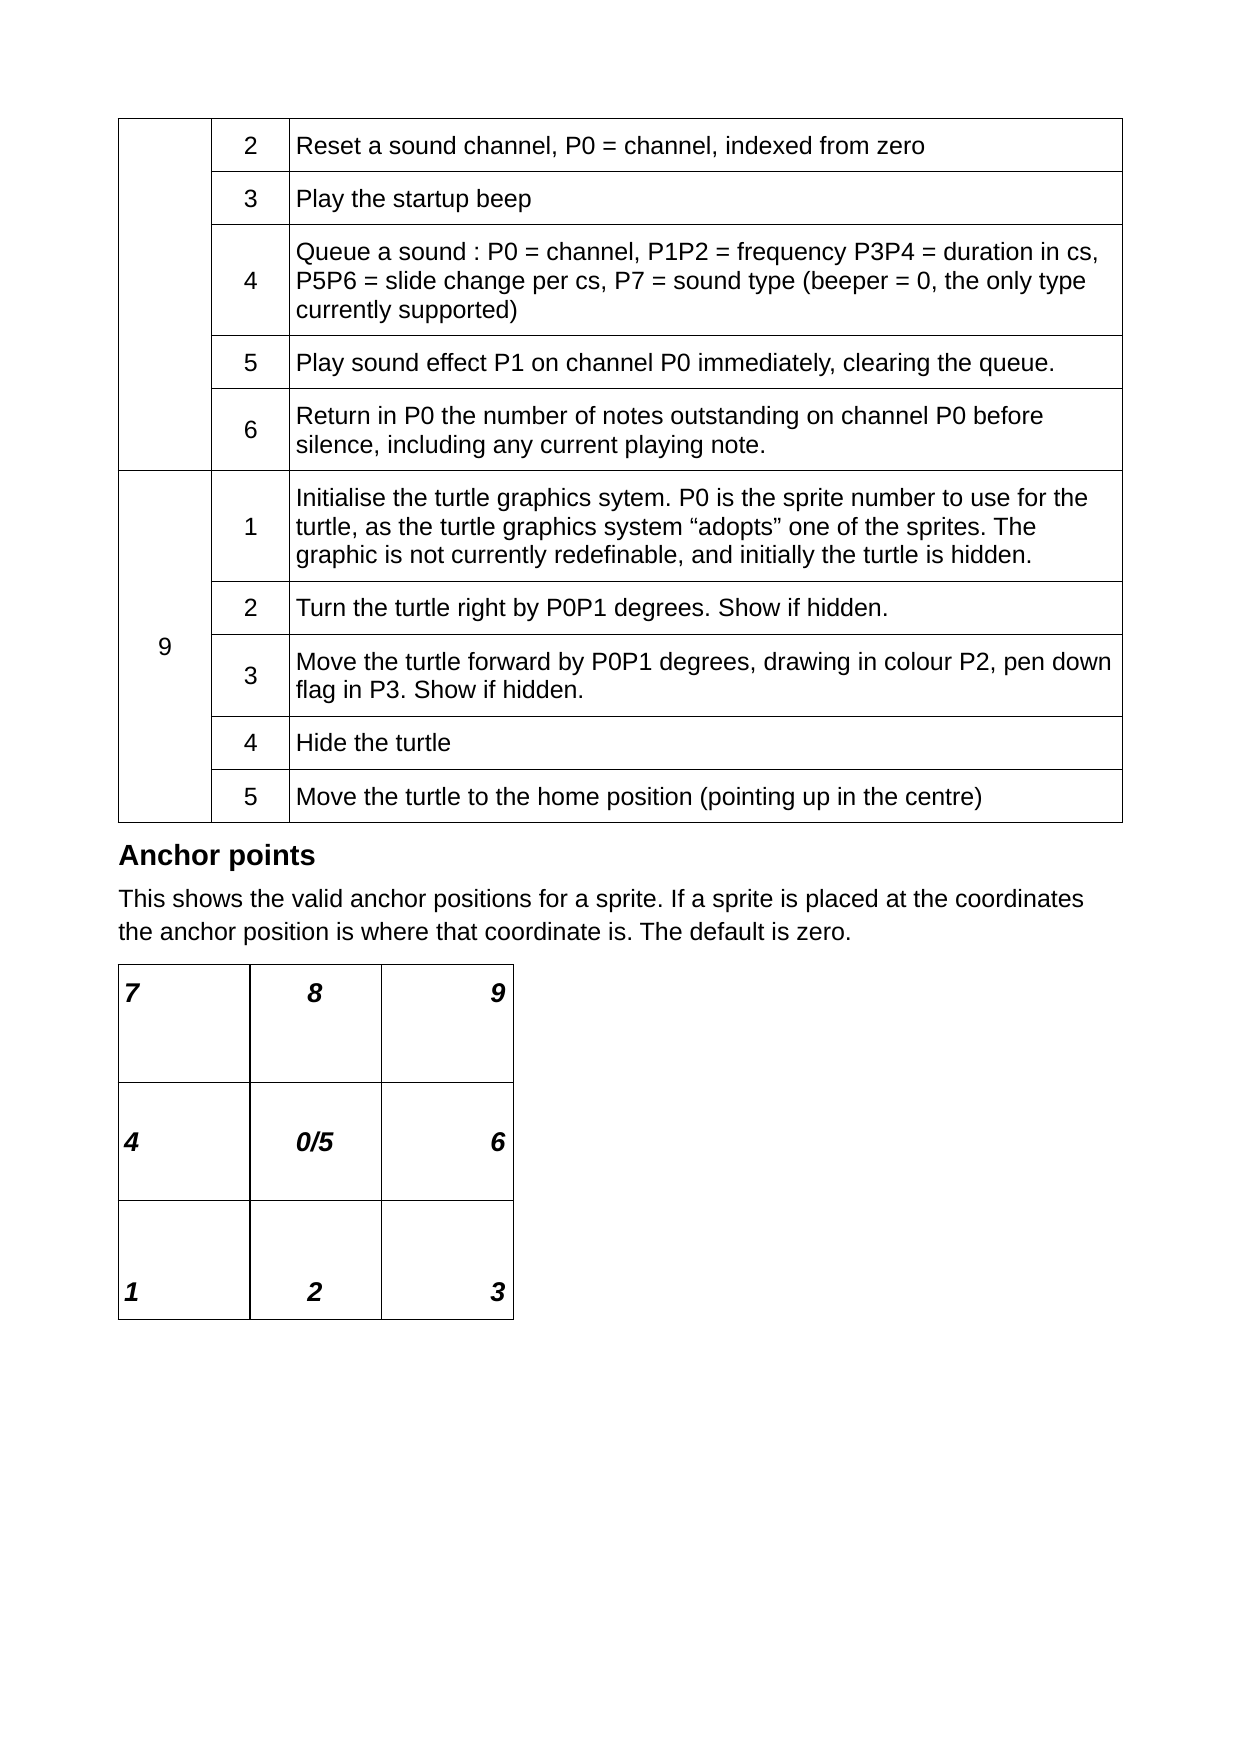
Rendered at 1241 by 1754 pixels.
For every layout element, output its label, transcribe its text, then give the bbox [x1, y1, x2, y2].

table_cell Play the startup beep [290, 172, 1122, 224]
table_cell 1 [119, 1201, 249, 1318]
table_cell 5 [212, 770, 289, 822]
table_cell Hide the turtle [290, 717, 1122, 769]
subtitle Anchor points [118, 837, 1122, 871]
table_cell 1 [212, 471, 289, 581]
table_cell 4 [212, 717, 289, 769]
table_cell Reset a sound channel, P0 = channel, indexed from zero [290, 119, 1122, 171]
table_cell 2 [251, 1201, 381, 1318]
table_header 9 [382, 965, 513, 1082]
table_cell 3 [212, 172, 289, 224]
table_cell 3 [212, 635, 289, 716]
table_cell Initialise the turtle graphics sytem. P0 is the sprite number to use for the turtle, as the turtle graphics system “adopts” one of the sprites. The graphic is not currently redefinable, and initially the turtle is hidden. [290, 471, 1122, 581]
table_cell Queue a sound : P0 = channel, P1P2 = frequency P3P4 = duration in cs, P5P6 = slide change per cs, P7 = sound type (beeper = 0, the only type currently supported) [290, 225, 1122, 335]
table_cell 6 [212, 389, 289, 470]
table_cell 4 [119, 1083, 249, 1200]
table_cell 4 [212, 225, 289, 335]
table_header 7 [119, 965, 249, 1082]
table_cell 9 [119, 471, 211, 822]
table_cell 6 [382, 1083, 513, 1200]
table_header 8 [251, 965, 381, 1082]
table_cell Move the turtle to the home position (pointing up in the centre) [290, 770, 1122, 822]
table_cell 5 [212, 336, 289, 388]
table_cell [119, 119, 211, 470]
table_cell Play sound effect P1 on channel P0 immediately, clearing the queue. [290, 336, 1122, 388]
table_cell Return in P0 the number of notes outstanding on channel P0 before silence, including any current playing note. [290, 389, 1122, 470]
table_cell Move the turtle forward by P0P1 degrees, drawing in colour P2, pen down flag in P3. Show if hidden. [290, 635, 1122, 716]
table_cell Turn the turtle right by P0P1 degrees. Show if hidden. [290, 582, 1122, 634]
table_cell 2 [212, 582, 289, 634]
text This shows the valid anchor positions for a sprite. If a sprite is placed at the coordinates the anchor position is where that coordinate is. The default is zero. [118, 883, 1122, 945]
table_cell 0/5 [251, 1083, 381, 1200]
table_cell 2 [212, 119, 289, 171]
table_cell 3 [382, 1201, 513, 1318]
